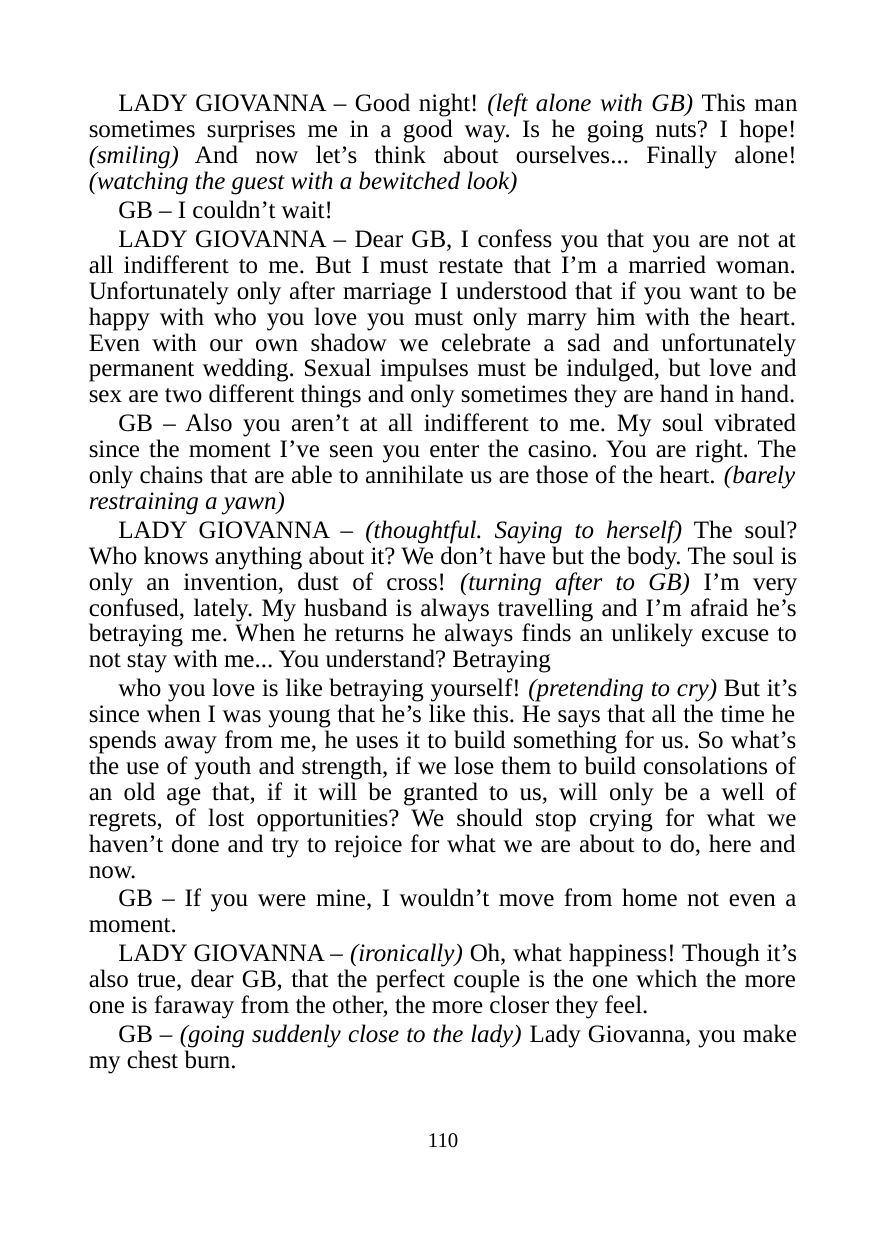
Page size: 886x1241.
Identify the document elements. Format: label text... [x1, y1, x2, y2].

text LADY GIOVANNA – Good night! (left alone with GB) This man sometimes surprises me in a good way. Is he going nuts? I hope! (smiling) And now let’s think about ourselves... Finally alone! (watching the guest with a bewitched look) [88, 88, 797, 195]
text LADY GIOVANNA – (thoughtful. Saying to herself) The soul? Who knows anything about it? We don’t have but the body. The soul is only an invention, dust of cross! (turning after to GB) I’m very confused, lately. My husband is always travelling and I’m afraid he’s betraying me. When he returns he always finds an unlikely excuse to not stay with me... You understand? Betraying [88, 515, 797, 673]
text GB – If you were mine, I wouldn’t move from home not even a moment. [88, 883, 797, 938]
text GB – I couldn’t wait! [88, 195, 797, 224]
text who you love is like betraying yourself! (pretending to cry) But it’s since when I was young that he’s like this. He says that all the time he spends away from me, he uses it to build something for us. So what’s the use of youth and strength, if we lose them to build consolations of an old age that, if it will be granted to us, will only be a well of regrets, of lost opportunities? We should stop crying for what we haven’t done and try to rejoice for what we are about to do, here and now. [88, 673, 797, 883]
text LADY GIOVANNA – Dear GB, I confess you that you are not at all indifferent to me. But I must restate that I’m a married woman. Unfortunately only after marriage I understood that if you want to be happy with who you love you must only marry him with the heart. Even with our own shadow we celebrate a sad and unfortunately permanent wedding. Sexual impulses must be indulged, but love and sex are two different things and only sometimes they are hand in hand. [88, 224, 797, 408]
text GB – Also you aren’t at all indifferent to me. My soul vibrated since the moment I’ve seen you enter the casino. You are right. The only chains that are able to annihilate us are those of the heart. (barely restraining a yawn) [88, 408, 797, 515]
text LADY GIOVANNA – (ironically) Oh, what happiness! Though it’s also true, dear GB, that the perfect couple is the one which the more one is faraway from the other, the more closer they feel. [88, 938, 797, 1019]
text GB – (going suddenly close to the lady) Lady Giovanna, you make my chest burn. [88, 1019, 797, 1073]
